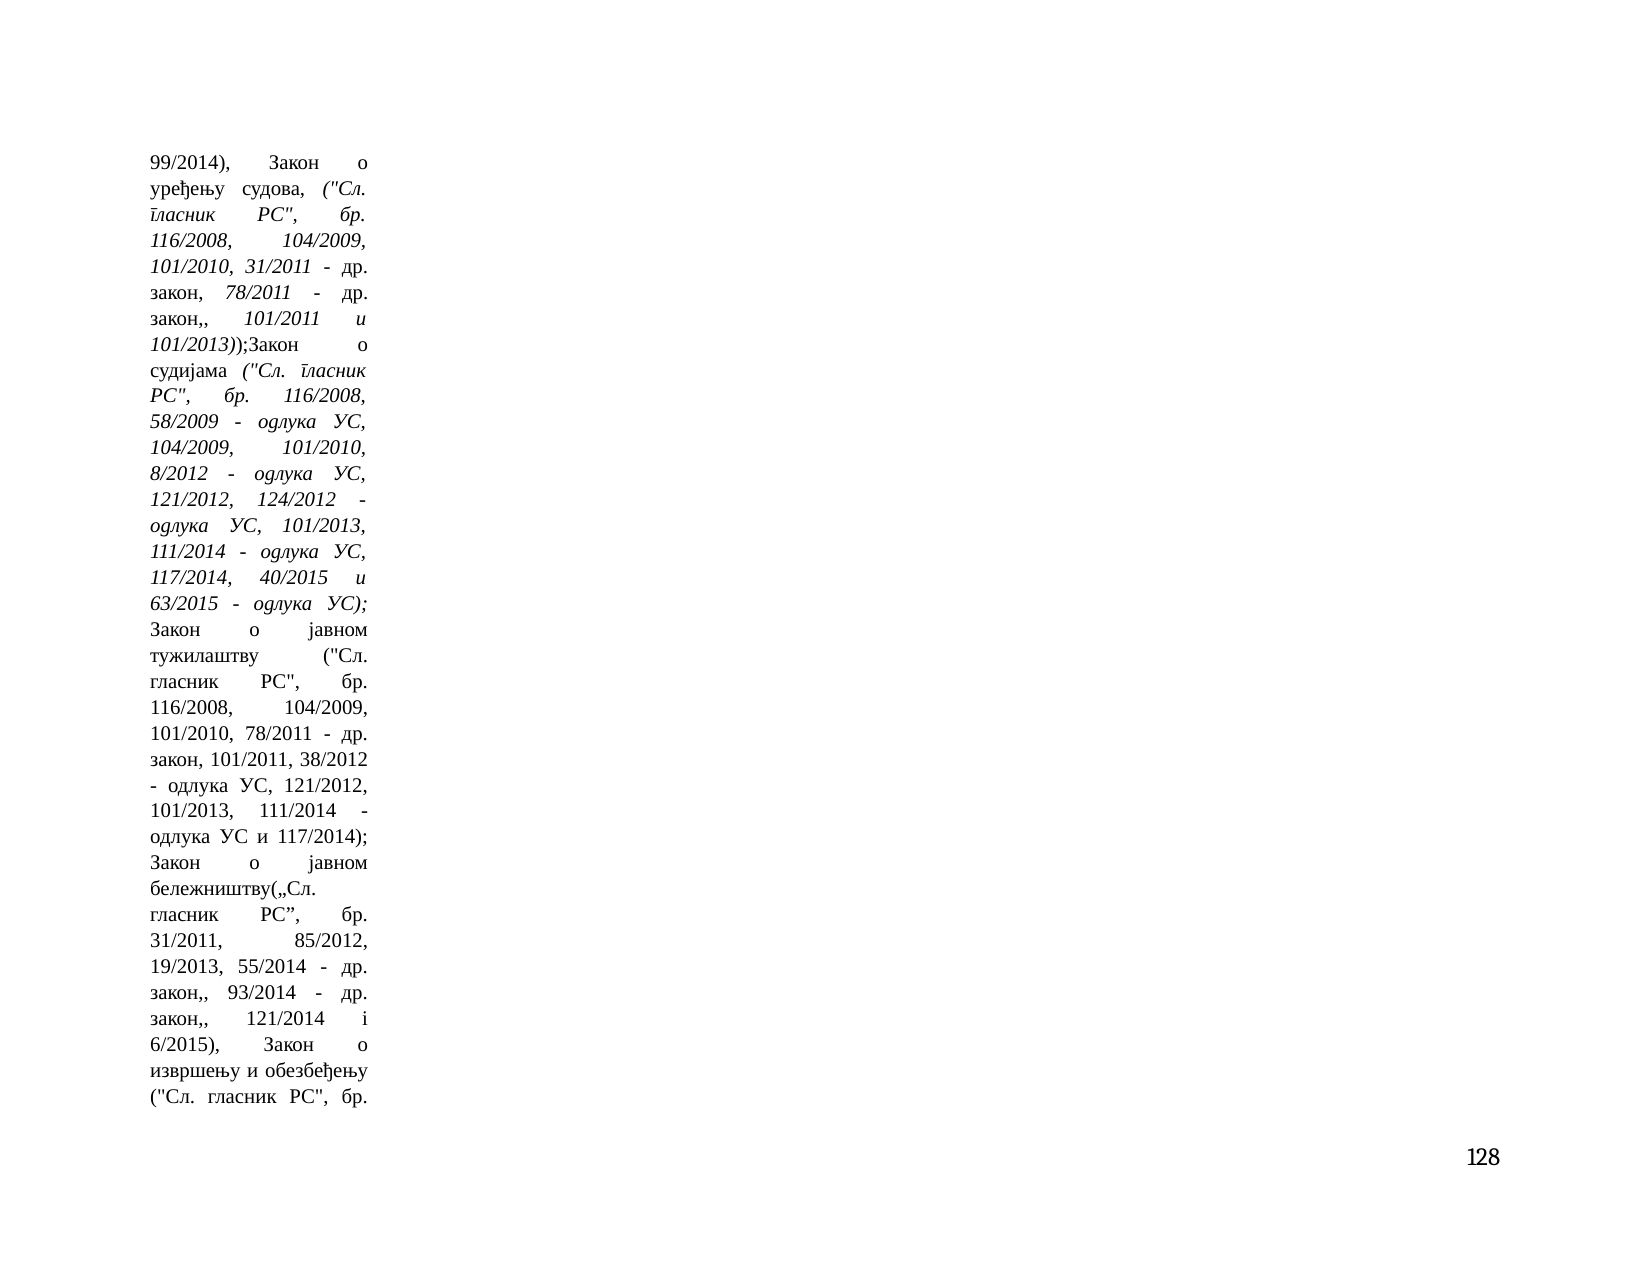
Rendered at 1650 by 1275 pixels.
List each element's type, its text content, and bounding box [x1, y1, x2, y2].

table_cell 99/2014), Закон о уређењу судова, ("Сл. гласник РС", бр. 116/2008, 104/2009, 101/2010, 31/2011 - др. закон, 78/2011 - др. закон,, 101/2011 и 101/2013));Закон о судијама ("Сл. гласник РС", бр. 116/2008, 58/2009 - одлука УС, 104/2009, 101/2010, 8/2012 - одлука УС, 121/2012, 124/2012 - одлука УС, 101/2013, 111/2014 - одлука УС, 117/2014, 40/2015 и 63/2015 - одлука УС); Закон о јавном тужилаштву ("Сл. гласник РС", бр. 116/2008, 104/2009, 101/2010, 78/2011 - др. закон, 101/2011, 38/2012 - одлука УС, 121/2012, 101/2013, 111/2014 - одлука УС и 117/2014); Закон о јавном бележништву(„Сл. гласник РС”, бр. 31/2011, 85/2012, 19/2013, 55/2014 - др. закон,, 93/2014 - др. закон,, 121/2014 i 6/2015), Закон о извршењу и обезбеђењу ("Сл. гласник РС", бр. [139, 150, 379, 1108]
